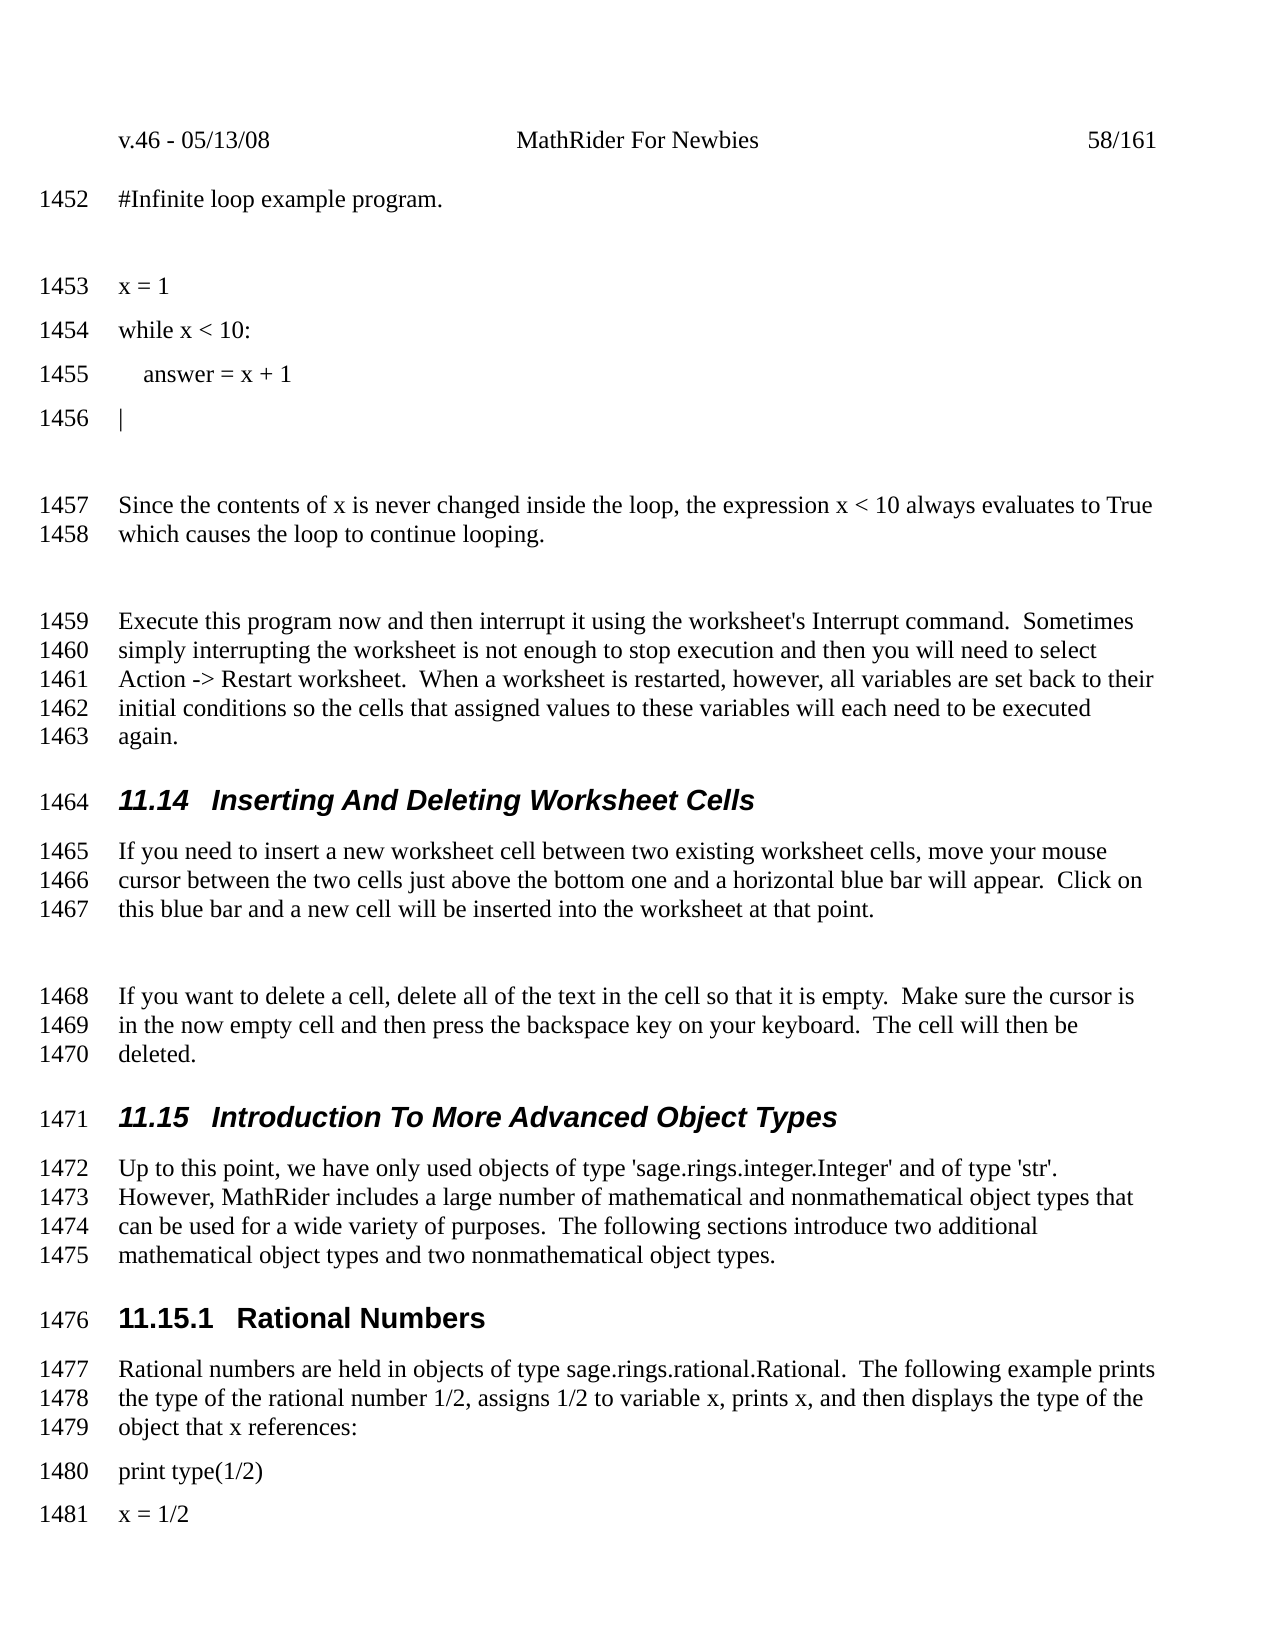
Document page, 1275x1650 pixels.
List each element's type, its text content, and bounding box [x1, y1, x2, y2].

text If you want to delete a cell, delete all of the text in the cell so that it is empty. Make sure the cursor is in the now empty cell and then press the backspace key on your keyboard. The cell will then be deleted. [118, 981, 1157, 1067]
text | [118, 403, 1157, 431]
text print type(1/2) [118, 1456, 1157, 1484]
text Since the contents of x is never changed inside the loop, the expression x < 10 always evaluates to True which causes the loop to continue looping. [118, 490, 1157, 548]
text while x < 10: [118, 315, 1157, 344]
subtitle Inserting And Deleting Worksheet Cells [118, 783, 1157, 816]
text x = 1/2 [118, 1499, 1157, 1528]
text If you need to insert a new worksheet cell between two existing worksheet cells, move your mouse cursor between the two cells just above the bottom one and a horizontal blue bar will appear. Click on this blue bar and a new cell will be inserted into the worksheet at that point. [118, 836, 1157, 922]
text Rational numbers are held in objects of type sage.rings.rational.Rational. The following example prints the type of the rational number 1/2, assigns 1/2 to variable x, prints x, and then displays the type of the object that x references: [118, 1354, 1157, 1441]
subtitle Introduction To More Advanced Object Types [118, 1100, 1157, 1133]
text Up to this point, we have only used objects of type 'sage.rings.integer.Integer' and of type 'str'. However, MathRider includes a large number of mathematical and nonmathematical object types that can be used for a wide variety of purposes. The following sections introduce two additional mathematical object types and two nonmathematical object types. [118, 1153, 1157, 1268]
text answer = x + 1 [118, 359, 1157, 388]
text Execute this program now and then interrupt it using the worksheet's Interrupt command. Sometimes simply interrupting the worksheet is not enough to stop execution and then you will need to select Action -> Restart worksheet. When a worksheet is restarted, however, all variables are set back to their initial conditions so the cells that assigned values to these variables will each need to be executed again. [118, 606, 1157, 750]
text #Infinite loop example program. [118, 184, 1157, 213]
subtitle Rational Numbers [118, 1301, 1157, 1334]
text x = 1 [118, 271, 1157, 300]
